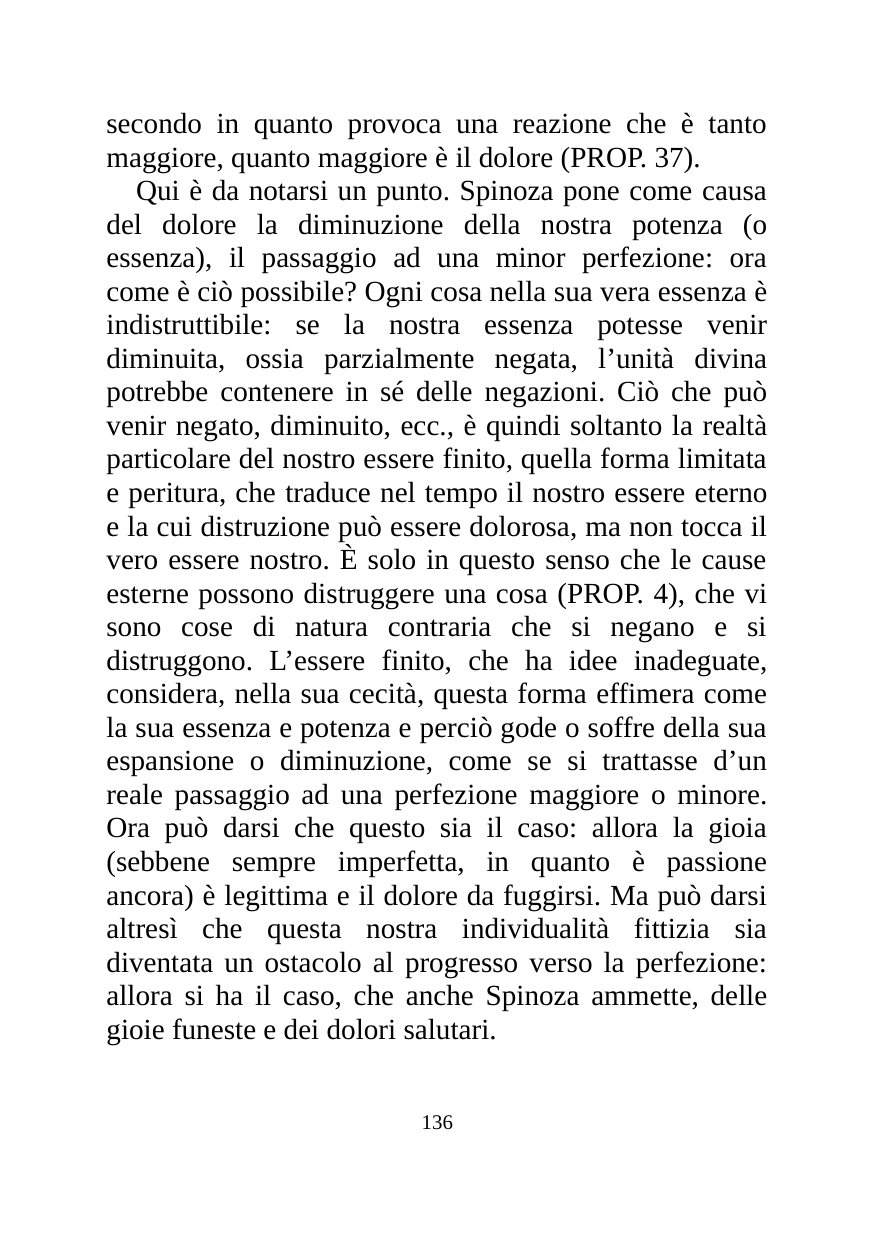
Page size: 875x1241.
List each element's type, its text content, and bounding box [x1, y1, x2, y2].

text Qui è da notarsi un punto. Spinoza pone come causa del dolore la diminuzione della nostra potenza (o essenza), il passaggio ad una minor perfezione: ora come è ciò possibile? Ogni cosa nella sua vera essenza è indistruttibile: se la nostra essenza potesse venir diminuita, ossia parzialmente negata, l’unità divina potrebbe contenere in sé delle negazioni. Ciò che può venir negato, diminuito, ecc., è quindi soltanto la realtà particolare del nostro essere finito, quella forma limitata e peritura, che traduce nel tempo il nostro essere eterno e la cui distruzione può essere dolorosa, ma non tocca il vero essere nostro. È solo in questo senso che le cause esterne possono distruggere una cosa (PROP. 4), che vi sono cose di natura contraria che si negano e si distruggono. L’essere finito, che ha idee inadeguate, considera, nella sua cecità, questa forma effimera come la sua essenza e potenza e perciò gode o soffre della sua espansione o diminuzione, come se si trattasse d’un reale passaggio ad una perfezione maggiore o minore. Ora può darsi che questo sia il caso: allora la gioia (sebbene sempre imperfetta, in quanto è passione ancora) è legittima e il dolore da fuggirsi. Ma può darsi altresì che questa nostra individualità fittizia sia diventata un ostacolo al progresso verso la perfezione: allora si ha il caso, che anche Spinoza ammette, delle gioie funeste e dei dolori salutari. [106, 173, 768, 1045]
text secondo in quanto provoca una reazione che è tanto maggiore, quanto maggiore è il dolore (PROP. 37). [106, 106, 768, 173]
